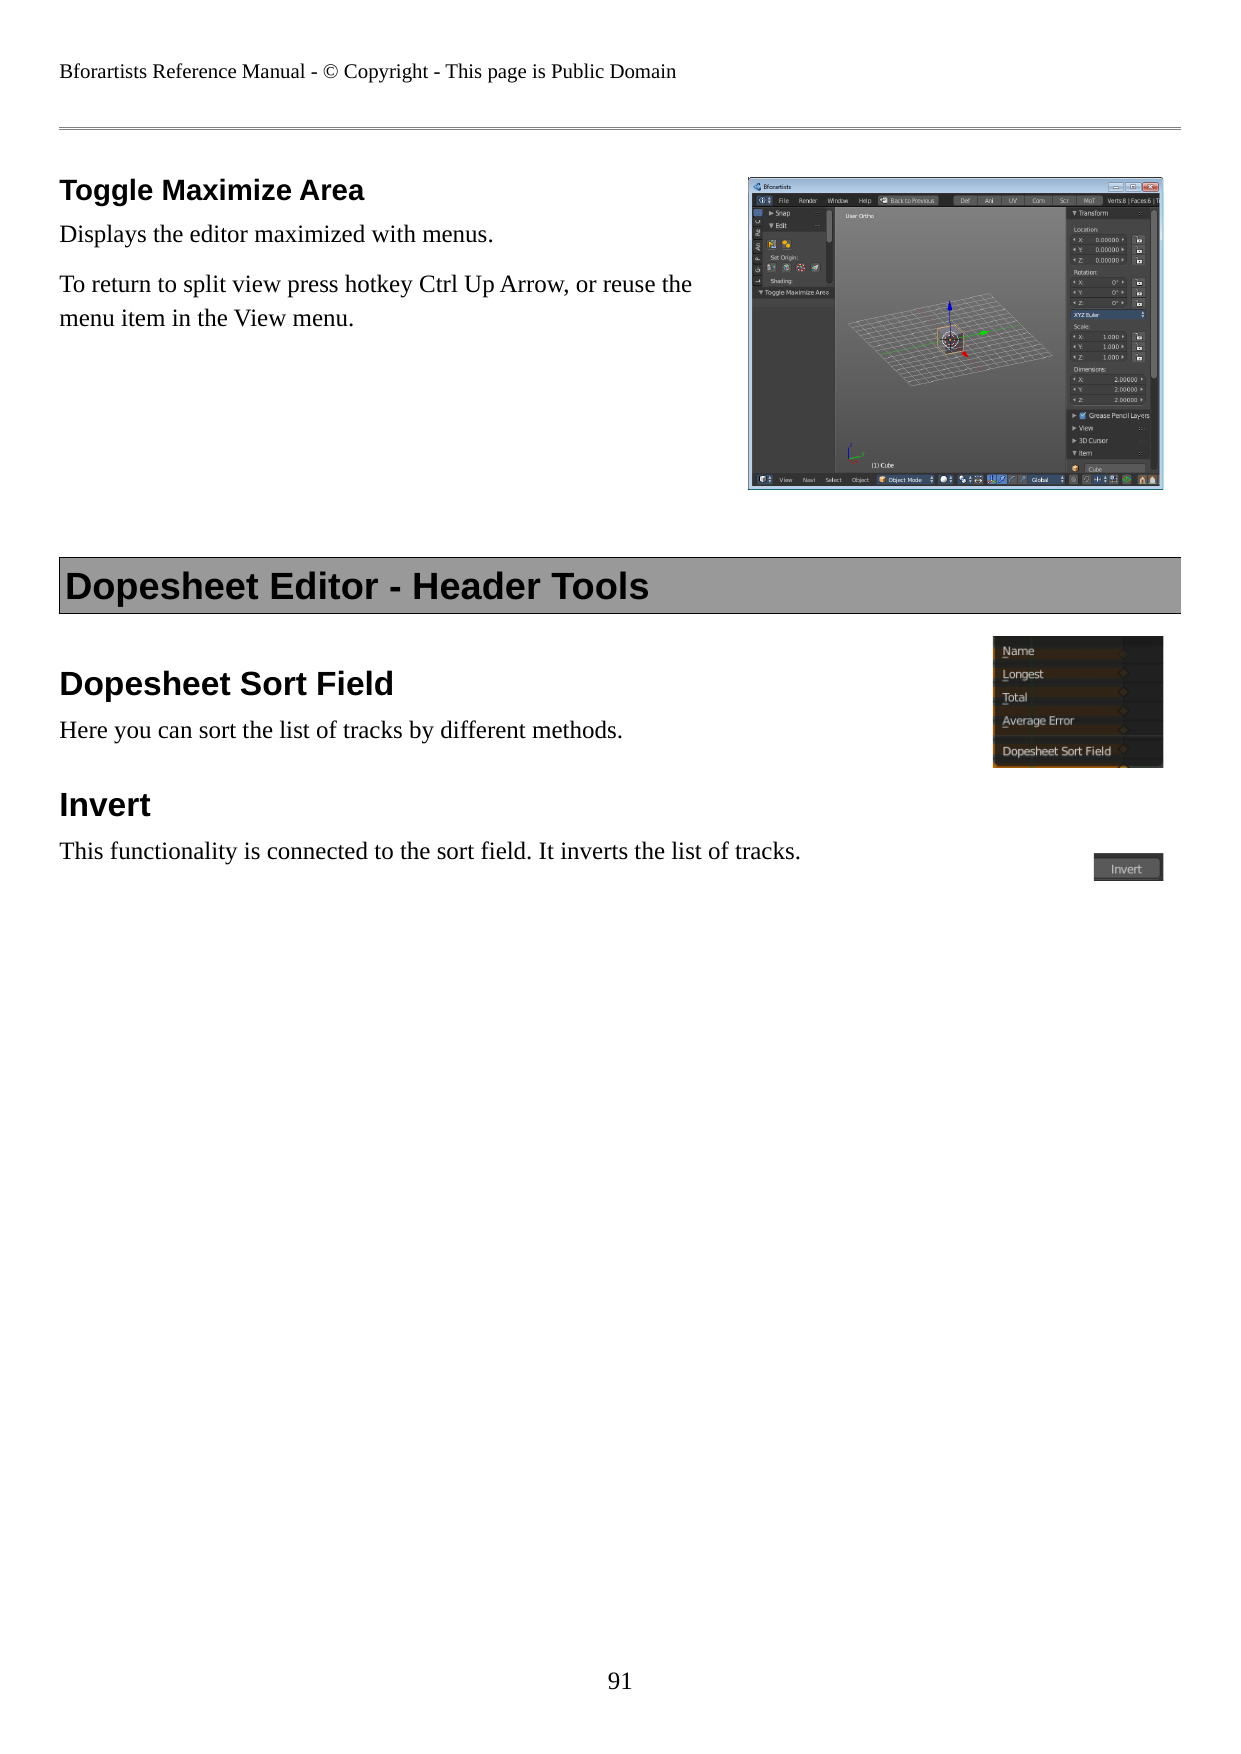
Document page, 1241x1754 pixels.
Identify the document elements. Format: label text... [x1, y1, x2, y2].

text This functionality is connected to the sort field. It inverts the list of tracks. [59, 836, 1181, 864]
table_header Dopesheet Editor - Header Tools [60, 558, 1181, 613]
picture [992, 636, 1164, 768]
subtitle Dopesheet Sort Field [59, 664, 992, 702]
subtitle Invert [59, 785, 1181, 823]
subtitle Toggle Maximize Area [59, 173, 1181, 207]
picture [1093, 853, 1164, 881]
text To return to split view press hotkey Ctrl Up Arrow, or reuse the menu item in the View menu. [59, 269, 747, 332]
subtitle [1164, 664, 1181, 702]
picture [747, 177, 1164, 490]
text Displays the editor maximized with menus. [59, 219, 747, 248]
text Here you can sort the list of tracks by different methods. [59, 715, 992, 743]
